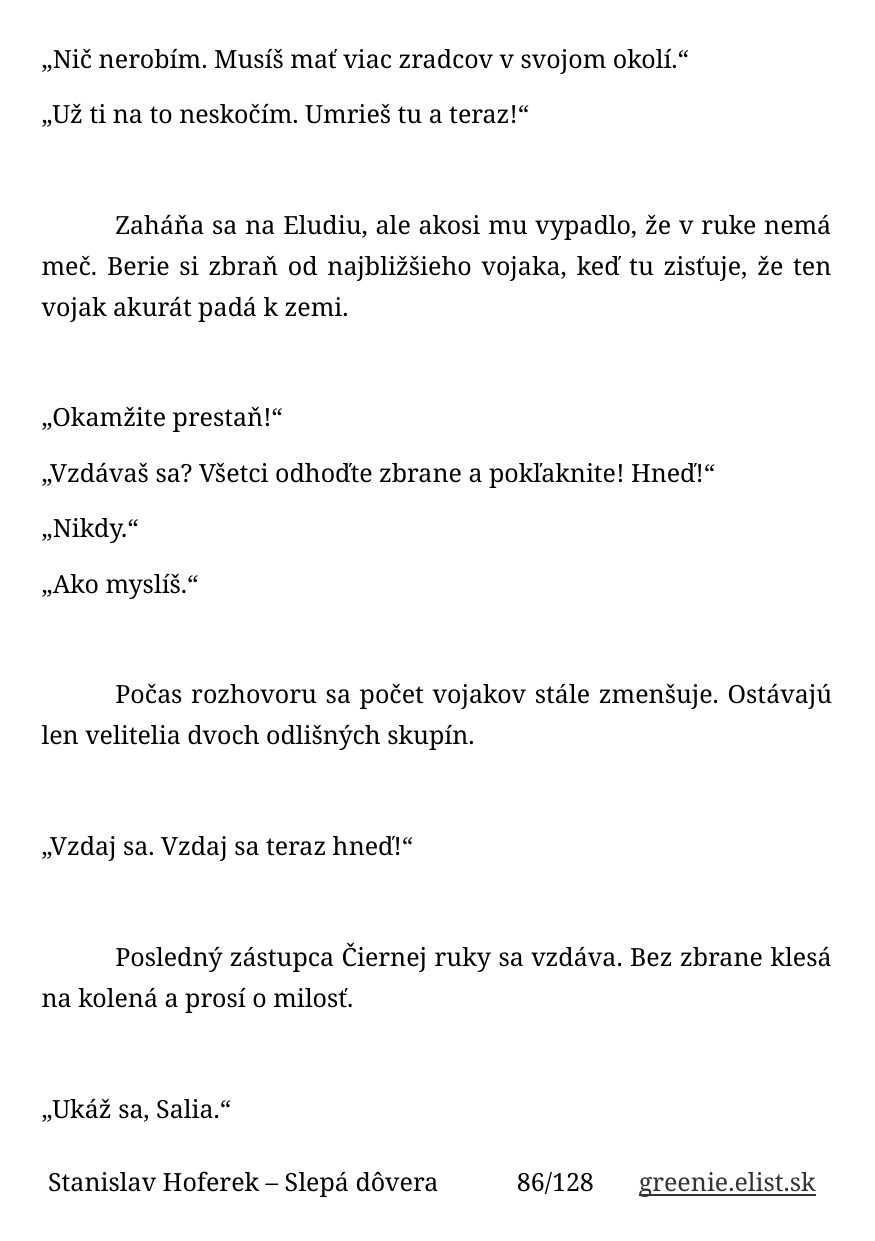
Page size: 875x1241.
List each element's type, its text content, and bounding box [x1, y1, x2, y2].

text „Ukáž sa, Salia.“ [41, 1091, 833, 1125]
text „Ako myslíš.“ [41, 566, 833, 600]
text „Nikdy.“ [41, 511, 833, 545]
text „Nič nerobím. Musíš mať viac zradcov v svojom okolí.“ [41, 41, 833, 75]
text „Vzdávaš sa? Všetci odhoďte zbrane a pokľaknite! Hneď!“ [41, 456, 833, 489]
text Posledný zástupca Čiernej ruky sa vzdáva. Bez zbrane klesá na kolená a prosí o milosť. [41, 940, 833, 1014]
text Zaháňa sa na Eludiu, ale akosi mu vypadlo, že v ruke nemá meč. Berie si zbraň od najbližšieho vojaka, keď tu zisťuje, že ten vojak akurát padá k zemi. [41, 208, 833, 323]
text „Už ti na to neskočím. Umrieš tu a teraz!“ [41, 97, 833, 131]
text „Vzdaj sa. Vzdaj sa teraz hneď!“ [41, 829, 833, 863]
text Počas rozhovoru sa počet vojakov stále zmenšuje. Ostávajú len velitelia dvoch odlišných skupín. [41, 677, 833, 752]
text „Okamžite prestaň!“ [41, 400, 833, 434]
